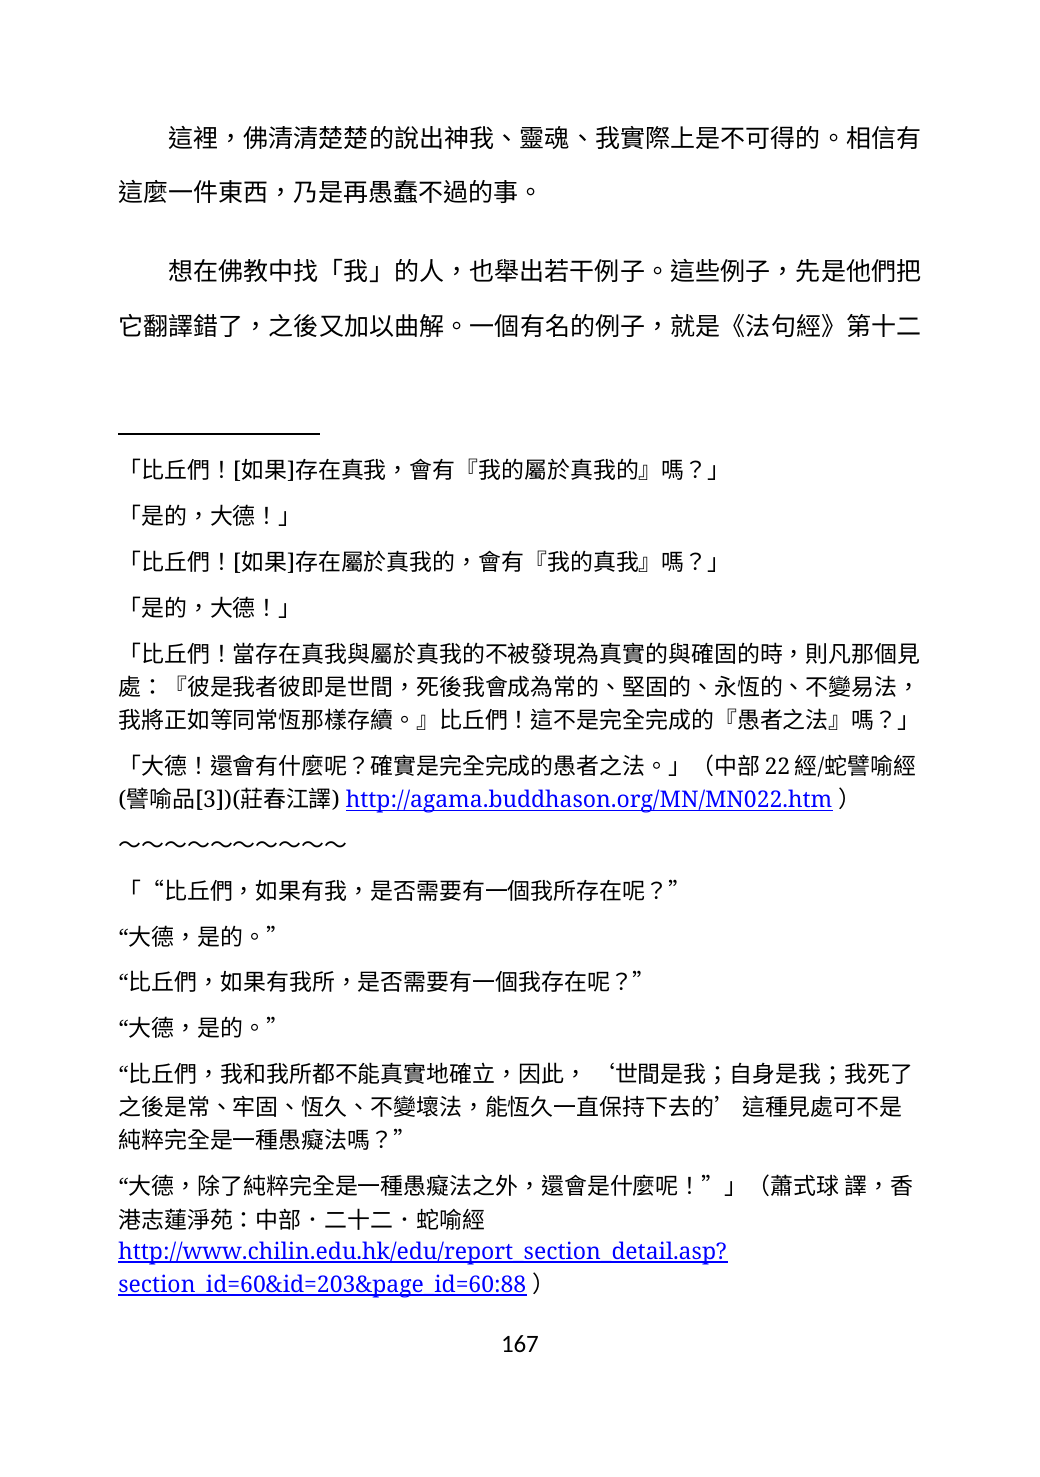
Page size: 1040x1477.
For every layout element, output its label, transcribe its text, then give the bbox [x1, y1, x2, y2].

text 「“比丘們，如果有我，是否需要有一個我所存在呢？” [118, 873, 921, 906]
text 想在佛教中找「我」的人，也舉出若干例子。這些例子，先是他們把它翻譯錯了，之後又加以曲解。一個有名的例子，就是《法句經》第十二 [118, 252, 921, 342]
text 「比丘們！當存在真我與屬於真我的不被發現為真實的與確固的時，則凡那個見處：『彼是我者彼即是世間，死後我會成為常的、堅固的、永恆的、不變易法，我將正如等同常恆那樣存續。』比丘們！這不是完全完成的『愚者之法』嗎？」 [118, 636, 921, 735]
text “比丘們，如果有我所，是否需要有一個我存在呢？” [118, 964, 921, 997]
text “大德，是的。” [118, 1010, 921, 1043]
text 這裡，佛清清楚楚的說出神我、靈魂、我實際上是不可得的。相信有這麼一件東西，乃是再愚蠢不過的事。 [118, 118, 921, 209]
text 「大德！還會有什麼呢？確實是完全完成的愚者之法。」（中部22經/蛇譬喻經(譬喻品[3])(莊春江譯) http://agama.buddhason.org/MN/MN022.htm ） [118, 748, 921, 814]
text 「是的，大德！」 [118, 498, 921, 531]
text ～～～～～～～～～～ [118, 827, 921, 860]
text 「比丘們！[如果]存在屬於真我的，會有『我的真我』嗎？」 [118, 544, 921, 577]
text “大德，是的。” [118, 918, 921, 952]
text “大德，除了純粹完全是一種愚癡法之外，還會是什麼呢！”」（蕭式球 譯，香港志蓮淨苑：中部．二十二．蛇喻經 http://www.chilin.edu.hk/edu/report_section_detail.asp?section_id=60&id=203&page_id=60:88 ） [118, 1168, 921, 1299]
text 「是的，大德！」 [118, 590, 921, 623]
text “比丘們，我和我所都不能真實地確立，因此， ‘世間是我；自身是我；我死了之後是常、牢固、恆久、不變壞法，能恆久一直保持下去的’ 這種見處可不是純粹完全是一種愚癡法嗎？” [118, 1056, 921, 1156]
text 「比丘們！[如果]存在真我，會有『我的屬於真我的』嗎？」 [118, 452, 921, 486]
